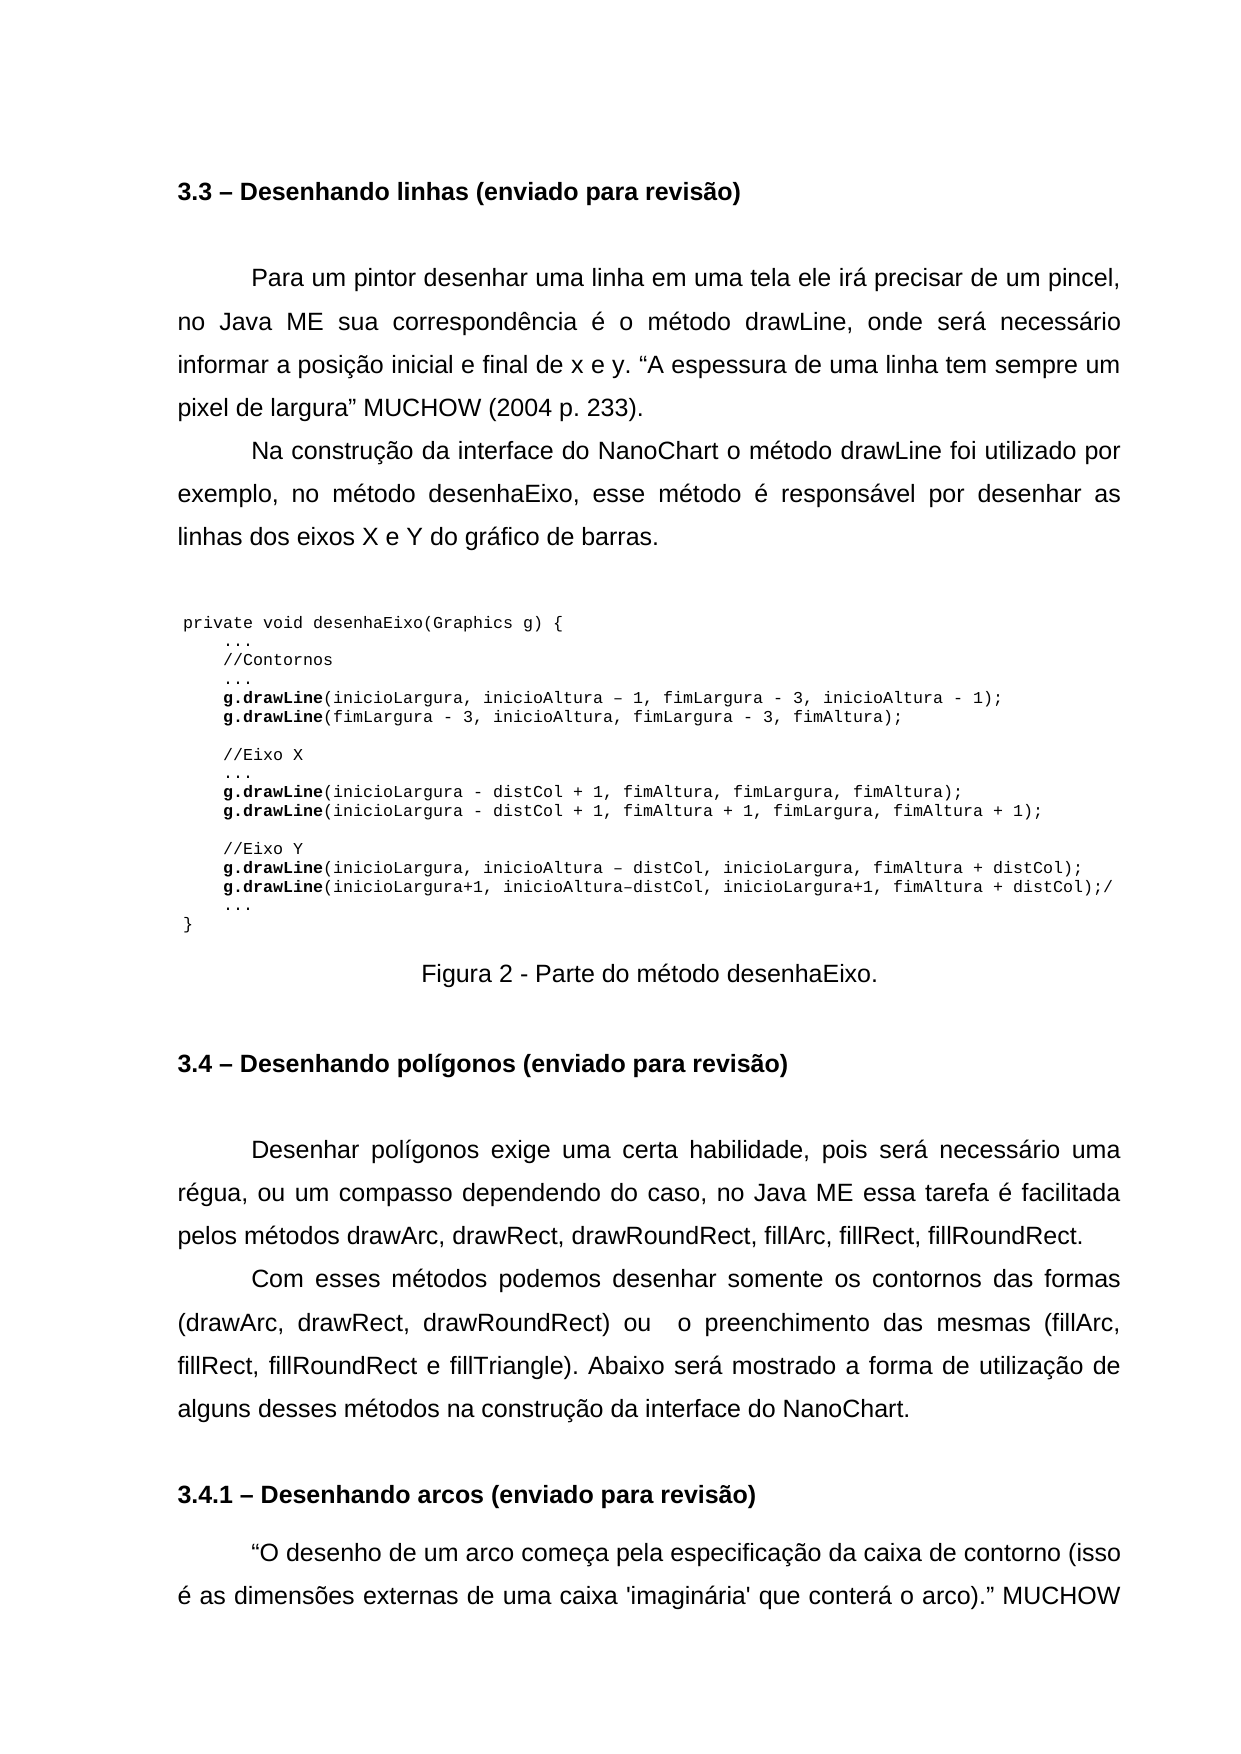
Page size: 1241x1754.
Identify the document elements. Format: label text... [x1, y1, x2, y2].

text Com esses métodos podemos desenhar somente os contornos das formas (drawArc, drawRect, drawRoundRect) ou o preenchimento das mesmas (fillArc, fillRect, fillRoundRect e fillTriangle). Abaixo será mostrado a forma de utilização de alguns desses métodos na construção da interface do NanoChart. [177, 1264, 1122, 1422]
subtitle 3.4.1 – Desenhando arcos (enviado para revisão) [177, 1480, 1122, 1509]
subtitle 3.3 – Desenhando linhas (enviado para revisão) [177, 177, 1122, 206]
text Para um pintor desenhar uma linha em uma tela ele irá precisar de um pincel, no Java ME sua correspondência é o método drawLine, onde será necessário informar a posição inicial e final de x e y. “A espessura de uma linha tem sempre um pixel de largura” MUCHOW (2004 p. 233). [177, 263, 1122, 422]
table_header private void desenhaEixo(Graphics g) { ... //Contornos ... g.drawLine(inicioLargura, inicioAltura – 1, fimLargura - 3, inicioAltura - 1); g.drawLine(fimLargura - 3, inicioAltura, fimLargura - 3, fimAltura); //Eixo X ... g.drawLine(inicioLargura - distCol + 1, fimAltura, fimLargura, fimAltura); g.drawLine(inicioLargura - distCol + 1, fimAltura + 1, fimLargura, fimAltura + 1); //Eixo Y g.drawLine(inicioLargura, inicioAltura – distCol, inicioLargura, fimAltura + distCol); g.drawLine(inicioLargura+1, inicioAltura–distCol, inicioLargura+1, fimAltura + distCol);/ ... } [177, 609, 1122, 940]
table_cell Figura 2 - Parte do método desenhaEixo. [177, 940, 1122, 1006]
text Na construção da interface do NanoChart o método drawLine foi utilizado por exemplo, no método desenhaEixo, esse método é responsável por desenhar as linhas dos eixos X e Y do gráfico de barras. [177, 436, 1122, 551]
subtitle 3.4 – Desenhando polígonos (enviado para revisão) [177, 1049, 1122, 1077]
text “O desenho de um arco começa pela especificação da caixa de contorno (isso é as dimensões externas de uma caixa 'imaginária' que conterá o arco).” MUCHOW [177, 1537, 1122, 1609]
text Desenhar polígonos exige uma certa habilidade, pois será necessário uma régua, ou um compasso dependendo do caso, no Java ME essa tarefa é facilitada pelos métodos drawArc, drawRect, drawRoundRect, fillArc, fillRect, fillRoundRect. [177, 1135, 1122, 1250]
